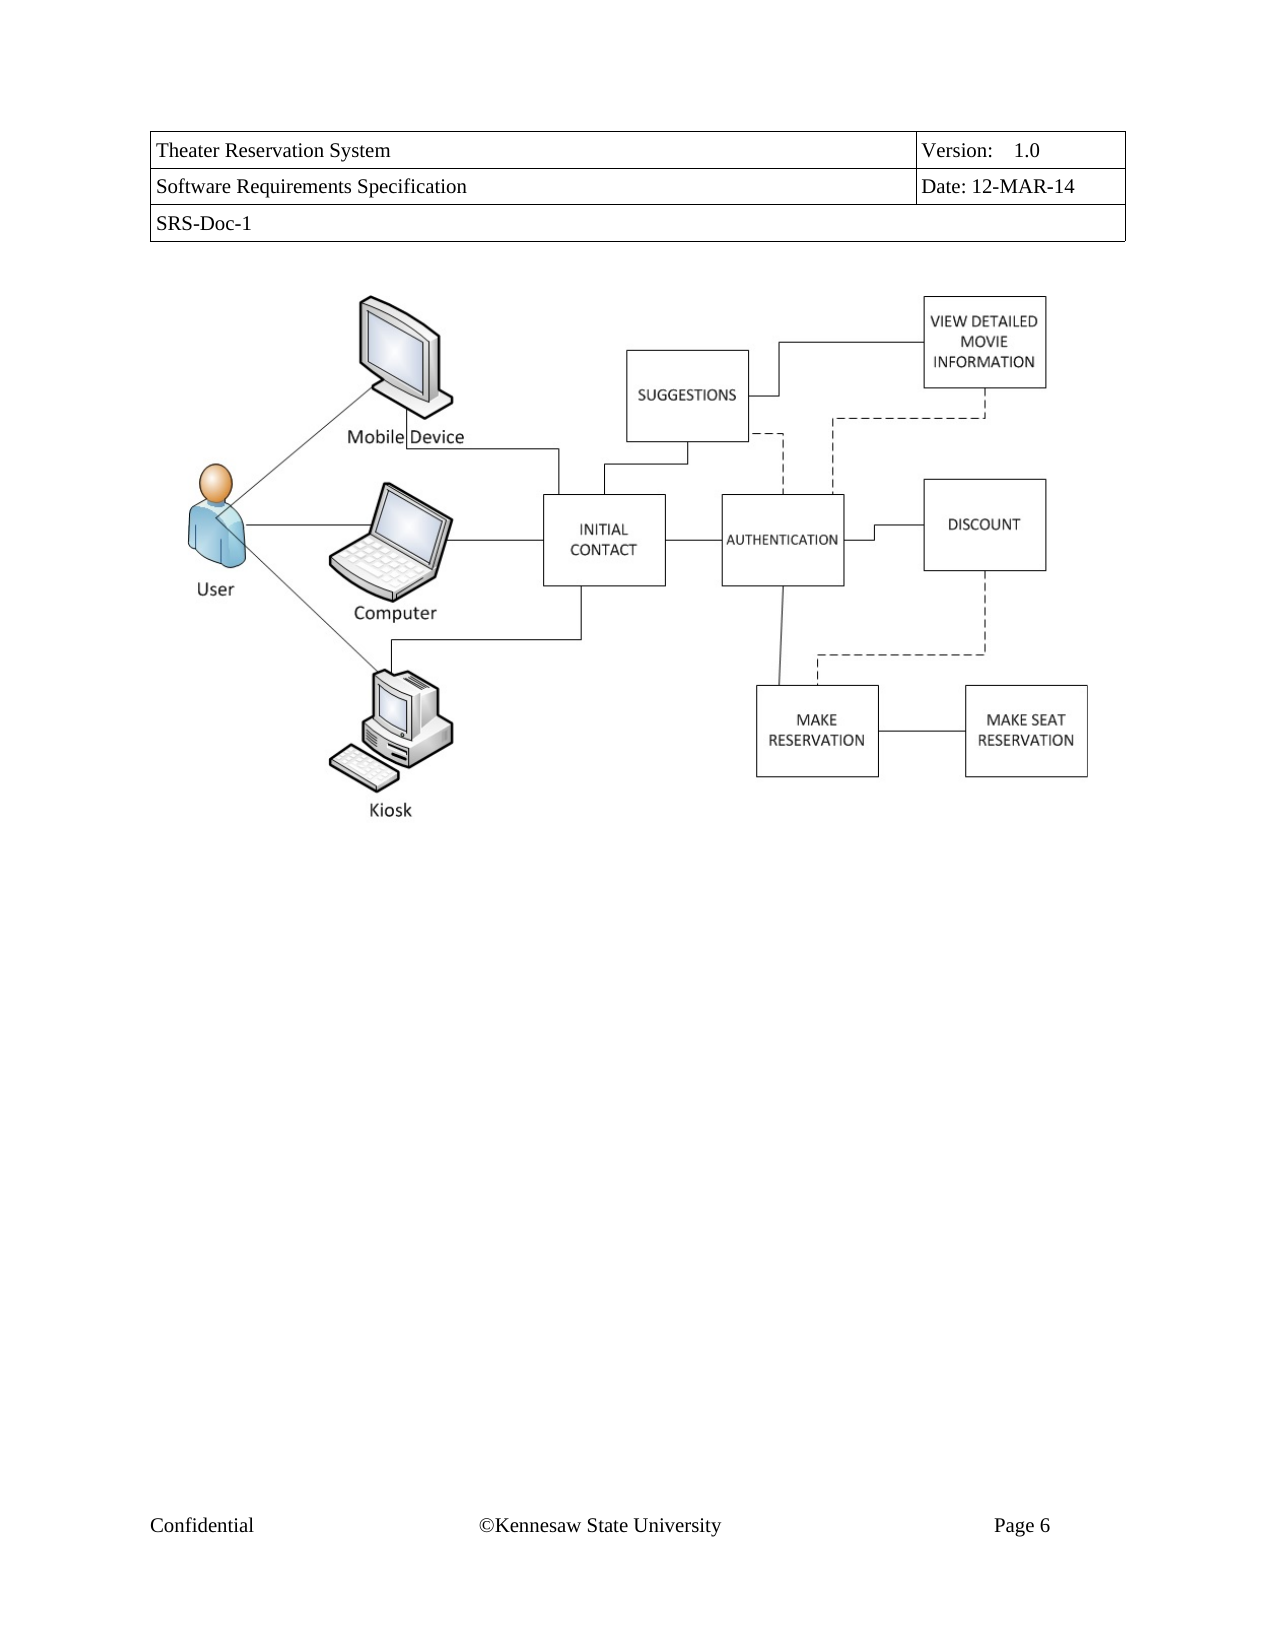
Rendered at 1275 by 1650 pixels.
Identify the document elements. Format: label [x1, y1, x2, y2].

picture [187, 295, 1088, 823]
